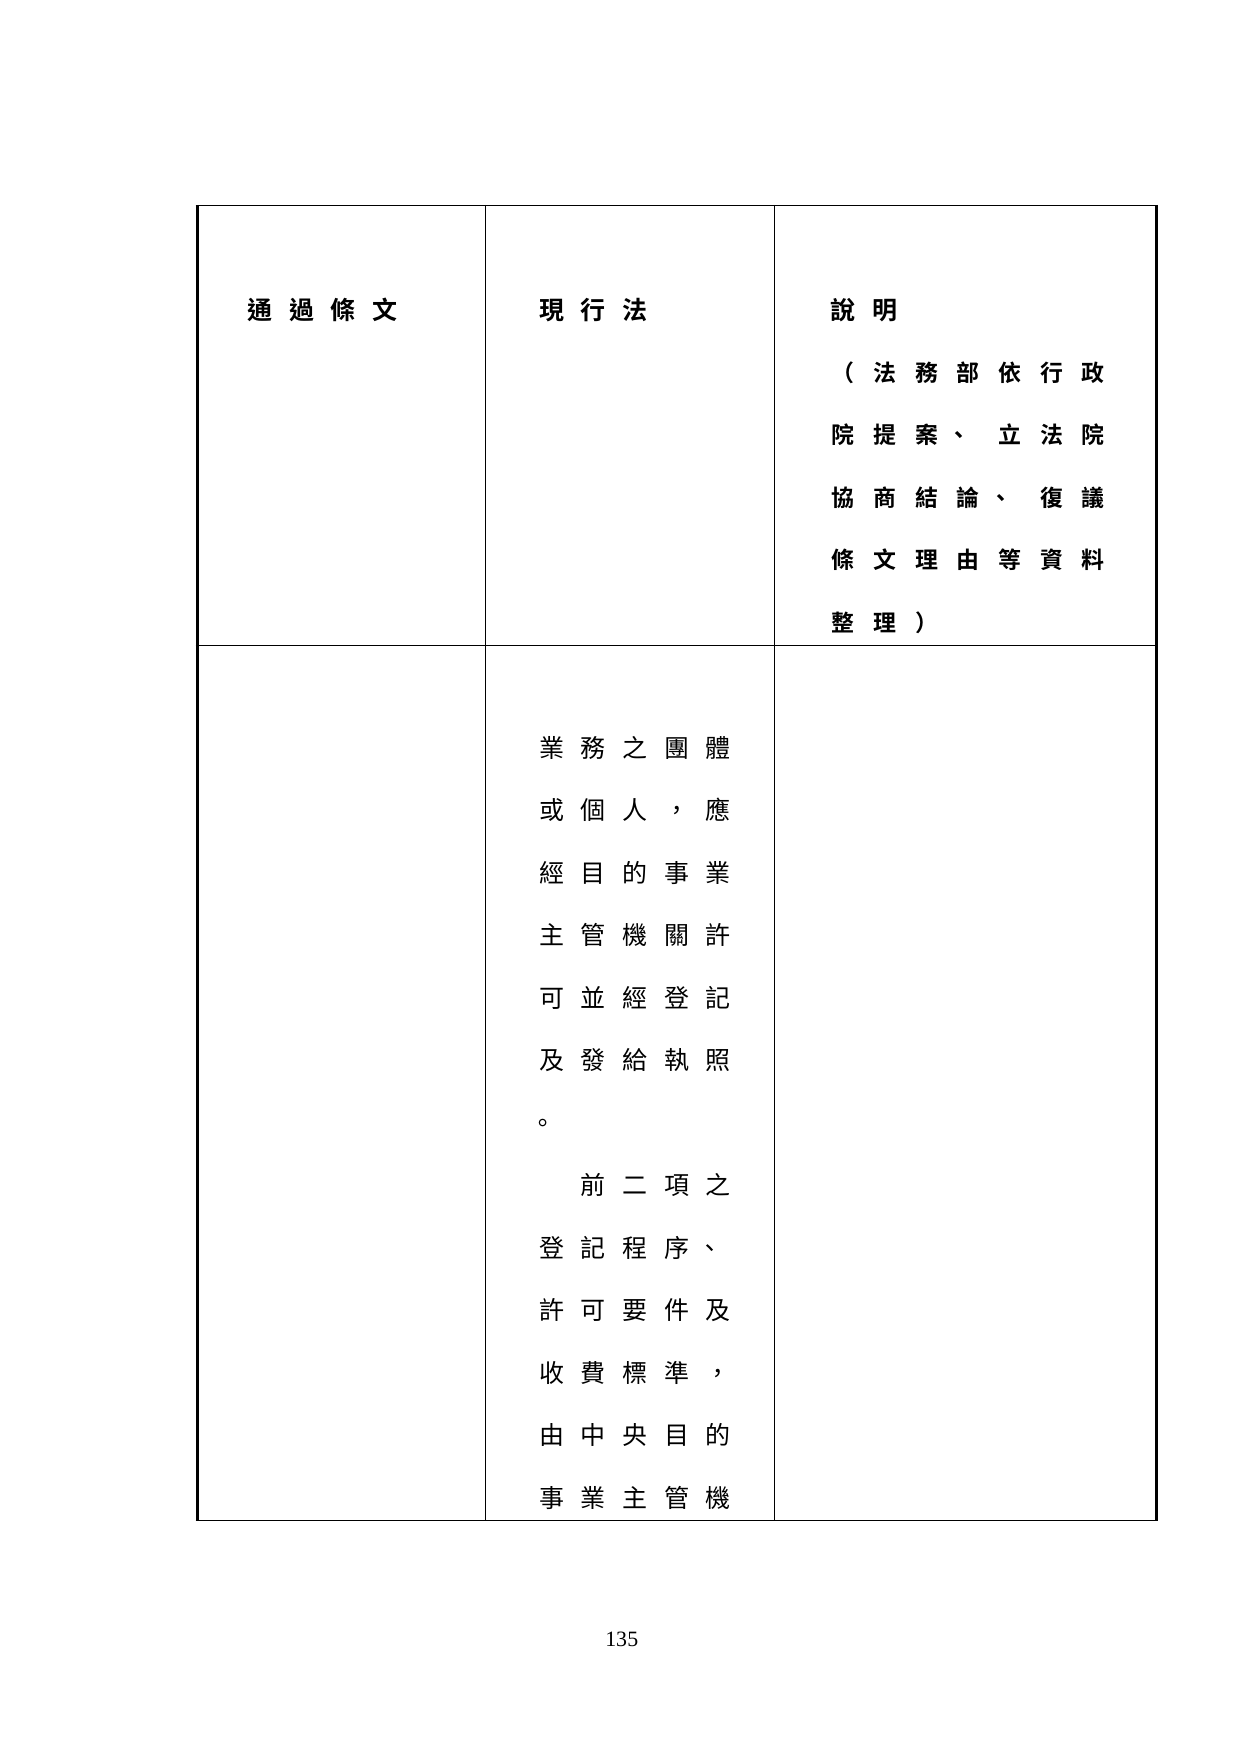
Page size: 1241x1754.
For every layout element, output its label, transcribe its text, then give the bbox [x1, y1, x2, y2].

table_cell 業務之團體或個人，應經目的事業主管機關許可並經登記及發給執照。 前二項之登記程序、許可要件及收費標準，由中央目的事業主管機 [486, 646, 774, 1520]
table_header 說明 （法務部依行政院提案、立法院協商結論、復議條文理由等資料整理） [775, 206, 1155, 645]
table_header 現行法 [486, 206, 774, 645]
table_cell [775, 646, 1155, 1520]
table_header 通過條文 [199, 206, 485, 645]
table_cell [199, 646, 485, 1520]
